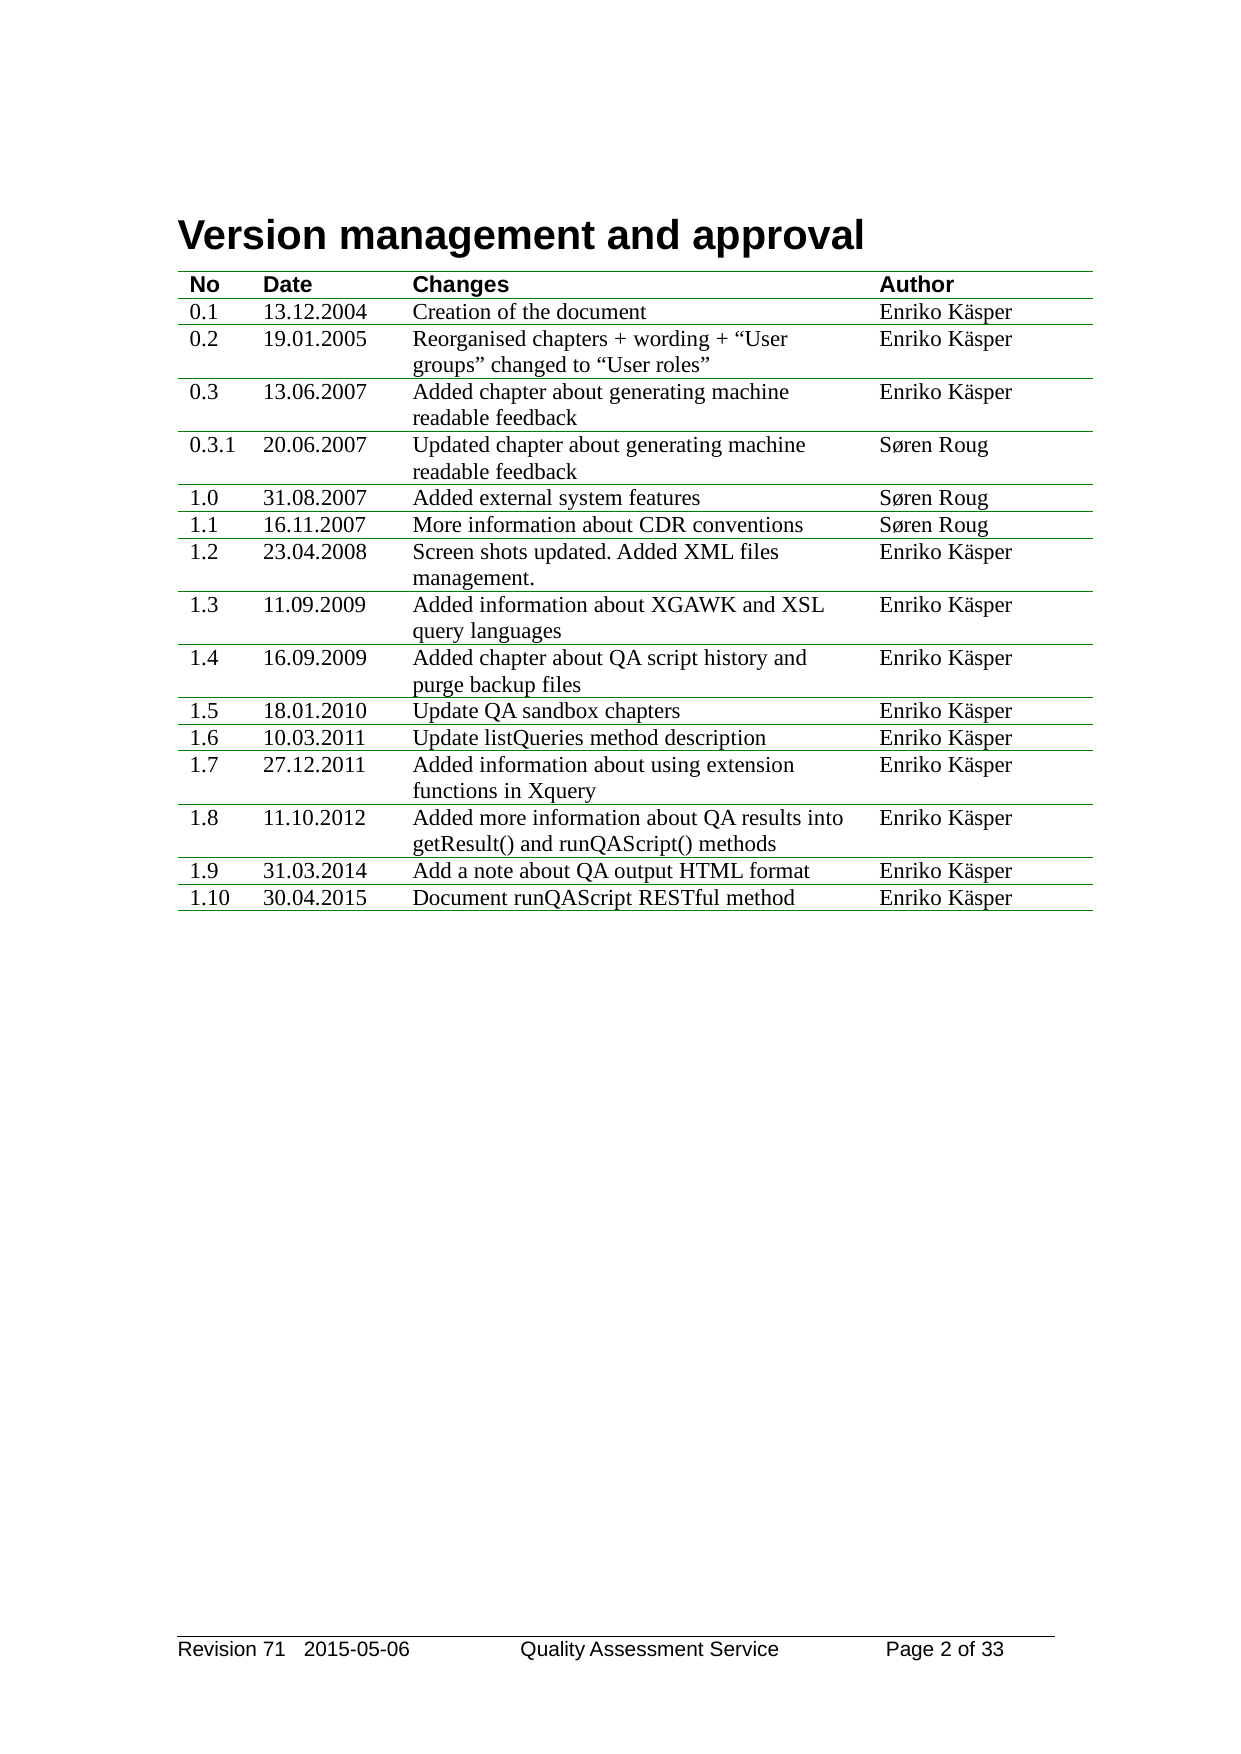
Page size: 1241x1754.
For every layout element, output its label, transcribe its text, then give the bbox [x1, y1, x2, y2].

table_cell Enriko Käsper [868, 645, 1093, 697]
table_cell 1.3 [178, 592, 252, 644]
table_cell Added external system features [401, 485, 868, 511]
table_cell 30.04.2015 [252, 885, 401, 910]
table_cell Creation of the document [401, 299, 868, 324]
table_cell 11.09.2009 [252, 592, 401, 644]
table_cell 1.1 [178, 512, 252, 537]
table_cell 23.04.2008 [252, 539, 401, 591]
table_cell Enriko Käsper [868, 539, 1093, 591]
table_header Changes [401, 272, 868, 298]
table_cell Update QA sandbox chapters [401, 698, 868, 724]
table_cell 13.12.2004 [252, 299, 401, 324]
table_cell 1.5 [178, 698, 252, 724]
table_cell Søren Roug [868, 432, 1093, 484]
table_cell Enriko Käsper [868, 698, 1093, 724]
table_cell 16.11.2007 [252, 512, 401, 537]
table_cell Enriko Käsper [868, 751, 1093, 804]
table_cell 1.7 [178, 751, 252, 804]
table_cell 0.3.1 [178, 432, 252, 484]
table_cell Updated chapter about generating machine readable feedback [401, 432, 868, 484]
table_cell 0.3 [178, 379, 252, 431]
table_cell Update listQueries method description [401, 725, 868, 750]
table_cell Added information about XGAWK and XSL query languages [401, 592, 868, 644]
table_cell More information about CDR conventions [401, 512, 868, 537]
table_cell Enriko Käsper [868, 325, 1093, 378]
table_cell 13.06.2007 [252, 379, 401, 431]
table_cell Screen shots updated. Added XML files management. [401, 539, 868, 591]
table_header Date [252, 272, 401, 298]
table_cell 0.2 [178, 325, 252, 378]
table_cell Document runQAScript RESTful method [401, 885, 868, 910]
subtitle Version management and approval [177, 210, 1092, 258]
table_cell 1.6 [178, 725, 252, 750]
table_cell 0.1 [178, 299, 252, 324]
table_cell 11.10.2012 [252, 805, 401, 857]
table_header No [178, 272, 252, 298]
table_cell Reorganised chapters + wording + “User groups” changed to “User roles” [401, 325, 868, 378]
table_cell 1.0 [178, 485, 252, 511]
table_cell 1.4 [178, 645, 252, 697]
table_cell Søren Roug [868, 512, 1093, 537]
table_cell 18.01.2010 [252, 698, 401, 724]
table_cell 1.10 [178, 885, 252, 910]
table_cell Søren Roug [868, 485, 1093, 511]
table_cell Add a note about QA output HTML format [401, 858, 868, 883]
table_cell Enriko Käsper [868, 592, 1093, 644]
table_cell Enriko Käsper [868, 379, 1093, 431]
table_cell 31.03.2014 [252, 858, 401, 883]
table_cell 27.12.2011 [252, 751, 401, 804]
table_cell Added chapter about generating machine readable feedback [401, 379, 868, 431]
table_cell Enriko Käsper [868, 858, 1093, 883]
table_cell 31.08.2007 [252, 485, 401, 511]
table_cell Added more information about QA results into getResult() and runQAScript() methods [401, 805, 868, 857]
table_cell Enriko Käsper [868, 299, 1093, 324]
table_cell 1.8 [178, 805, 252, 857]
table_cell Enriko Käsper [868, 885, 1093, 910]
table_cell 19.01.2005 [252, 325, 401, 378]
table_cell 10.03.2011 [252, 725, 401, 750]
table_cell 20.06.2007 [252, 432, 401, 484]
table_cell 1.9 [178, 858, 252, 883]
table_cell Added information about using extension functions in Xquery [401, 751, 868, 804]
table_cell Enriko Käsper [868, 805, 1093, 857]
table_cell 16.09.2009 [252, 645, 401, 697]
table_cell Enriko Käsper [868, 725, 1093, 750]
table_header Author [868, 272, 1093, 298]
table_cell Added chapter about QA script history and purge backup files [401, 645, 868, 697]
table_cell 1.2 [178, 539, 252, 591]
